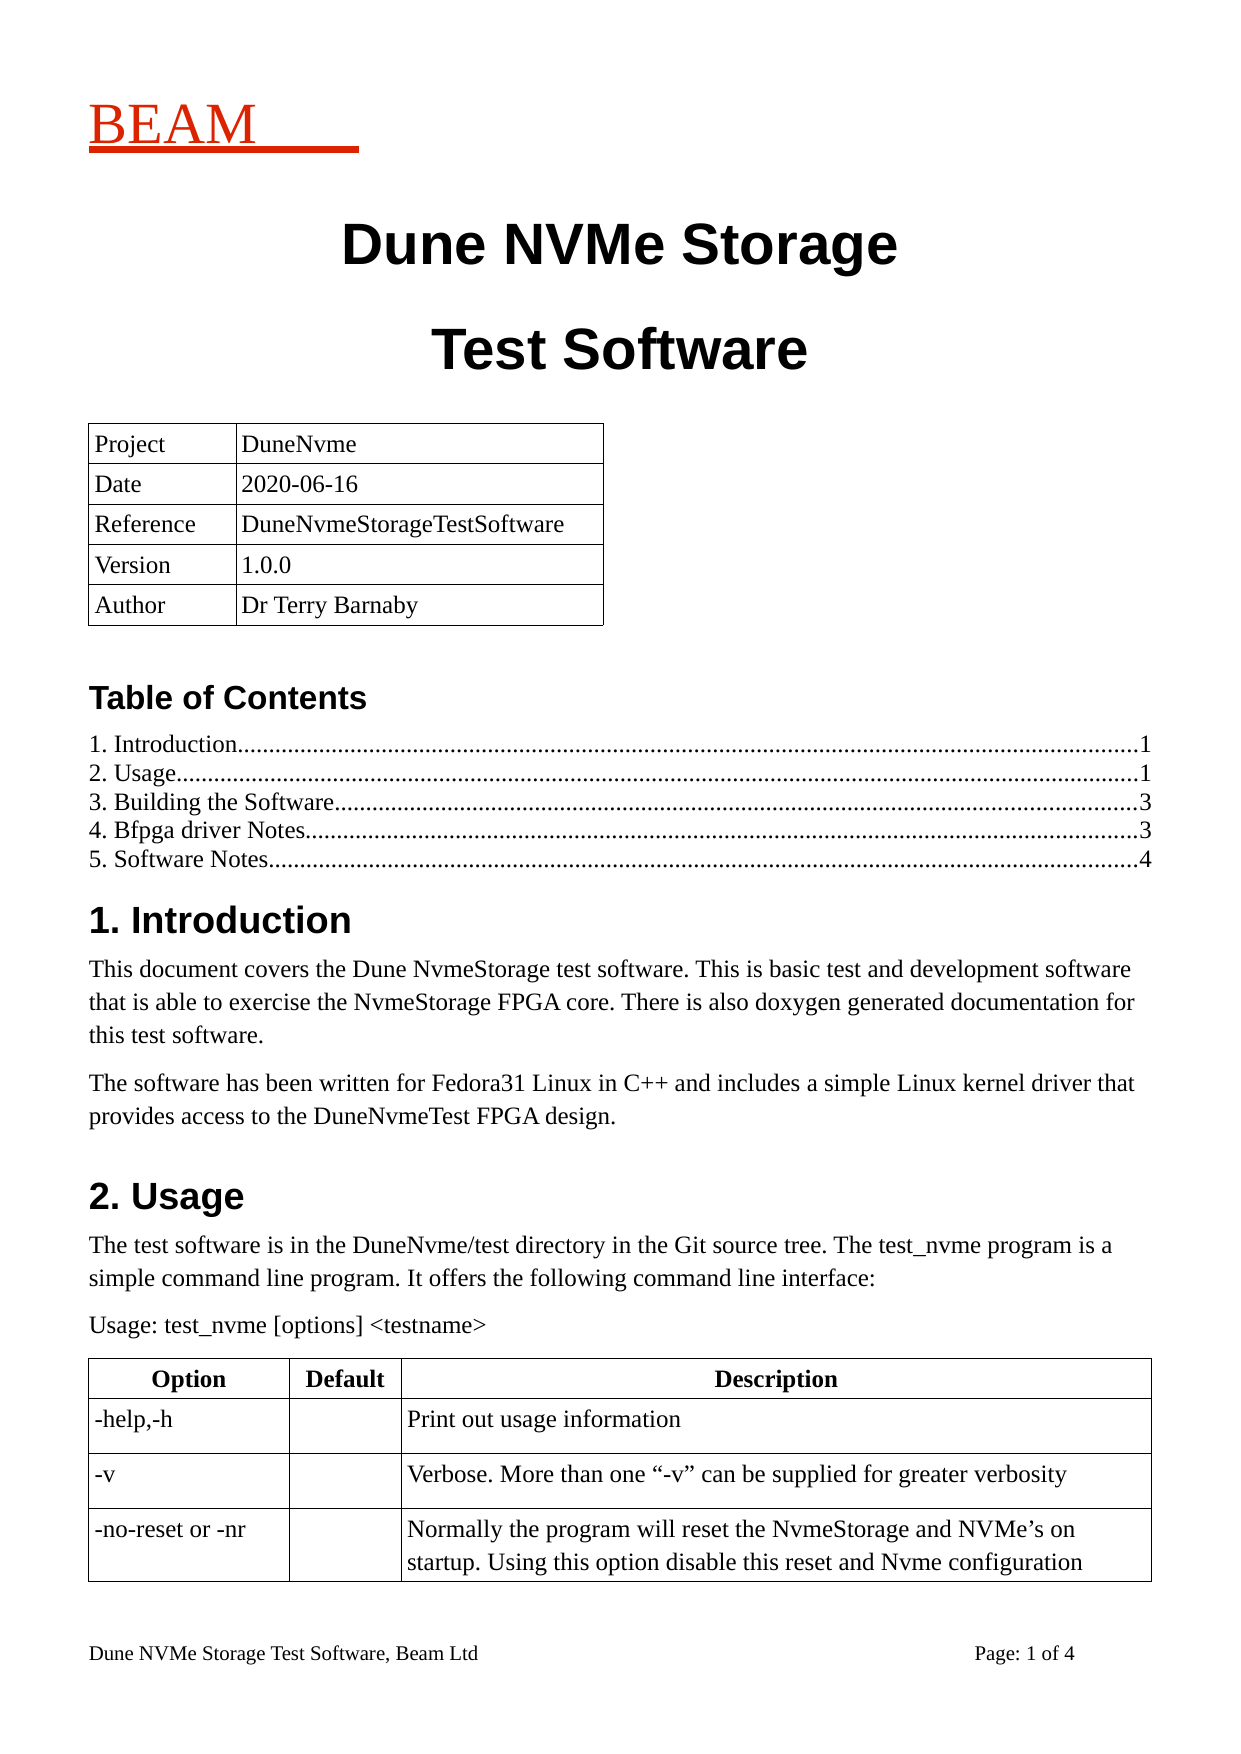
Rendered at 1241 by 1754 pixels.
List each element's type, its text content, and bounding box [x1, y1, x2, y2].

text The test software is in the DuneNvme/test directory in the Git source tree. The test_nvme program is a simple command line program. It offers the following command line interface: [88, 1230, 1152, 1291]
text 2. Usage 1 [88, 758, 1152, 787]
table_cell [290, 1399, 401, 1453]
title Dune NVMe Storage [88, 210, 1152, 277]
text 4. Bfpga driver Notes 3 [88, 816, 1152, 844]
table_cell Print out usage information [402, 1399, 1151, 1453]
subtitle Usage [88, 1173, 1152, 1217]
subtitle Table of Contents [88, 678, 1152, 717]
table_cell 2020-06-16 [237, 464, 603, 504]
table_cell [290, 1509, 401, 1581]
text Usage: test_nvme [options] <testname> [88, 1310, 1152, 1339]
table_header Project [89, 424, 236, 463]
text 3. Building the Software 3 [88, 787, 1152, 816]
table_header Description [402, 1359, 1151, 1398]
table_cell Date [89, 464, 236, 504]
table_cell 1.0.0 [237, 545, 603, 584]
text 1. Introduction 1 [88, 729, 1152, 758]
table_cell Verbose. More than one “-v” can be supplied for greater verbosity [402, 1454, 1151, 1508]
table_header Default [290, 1359, 401, 1398]
text 5. Software Notes 4 [88, 844, 1152, 873]
table_cell DuneNvmeStorageTestSoftware [237, 505, 603, 544]
text The software has been written for Fedora31 Linux in C++ and includes a simple Linux kernel driver that provides access to the DuneNvmeTest FPGA design. [88, 1068, 1152, 1130]
table_cell Version [89, 545, 236, 584]
table_header DuneNvme [237, 424, 603, 463]
table_cell Reference [89, 505, 236, 544]
table_cell -help,-h [89, 1399, 289, 1453]
table_cell Author [89, 585, 236, 624]
text This document covers the Dune NvmeStorage test software. This is basic test and development software that is able to exercise the NvmeStorage FPGA core. There is also doxygen generated documentation for this test software. [88, 954, 1152, 1049]
subtitle Introduction [88, 898, 1152, 942]
table_cell -no-reset or -nr [89, 1509, 289, 1581]
table_cell [290, 1454, 401, 1508]
title Test Software [88, 315, 1152, 382]
table_cell -v [89, 1454, 289, 1508]
table_header Option [89, 1359, 289, 1398]
table_cell Normally the program will reset the NvmeStorage and NVMe’s on startup. Using this option disable this reset and Nvme configuration [402, 1509, 1151, 1581]
table_cell Dr Terry Barnaby [237, 585, 603, 624]
